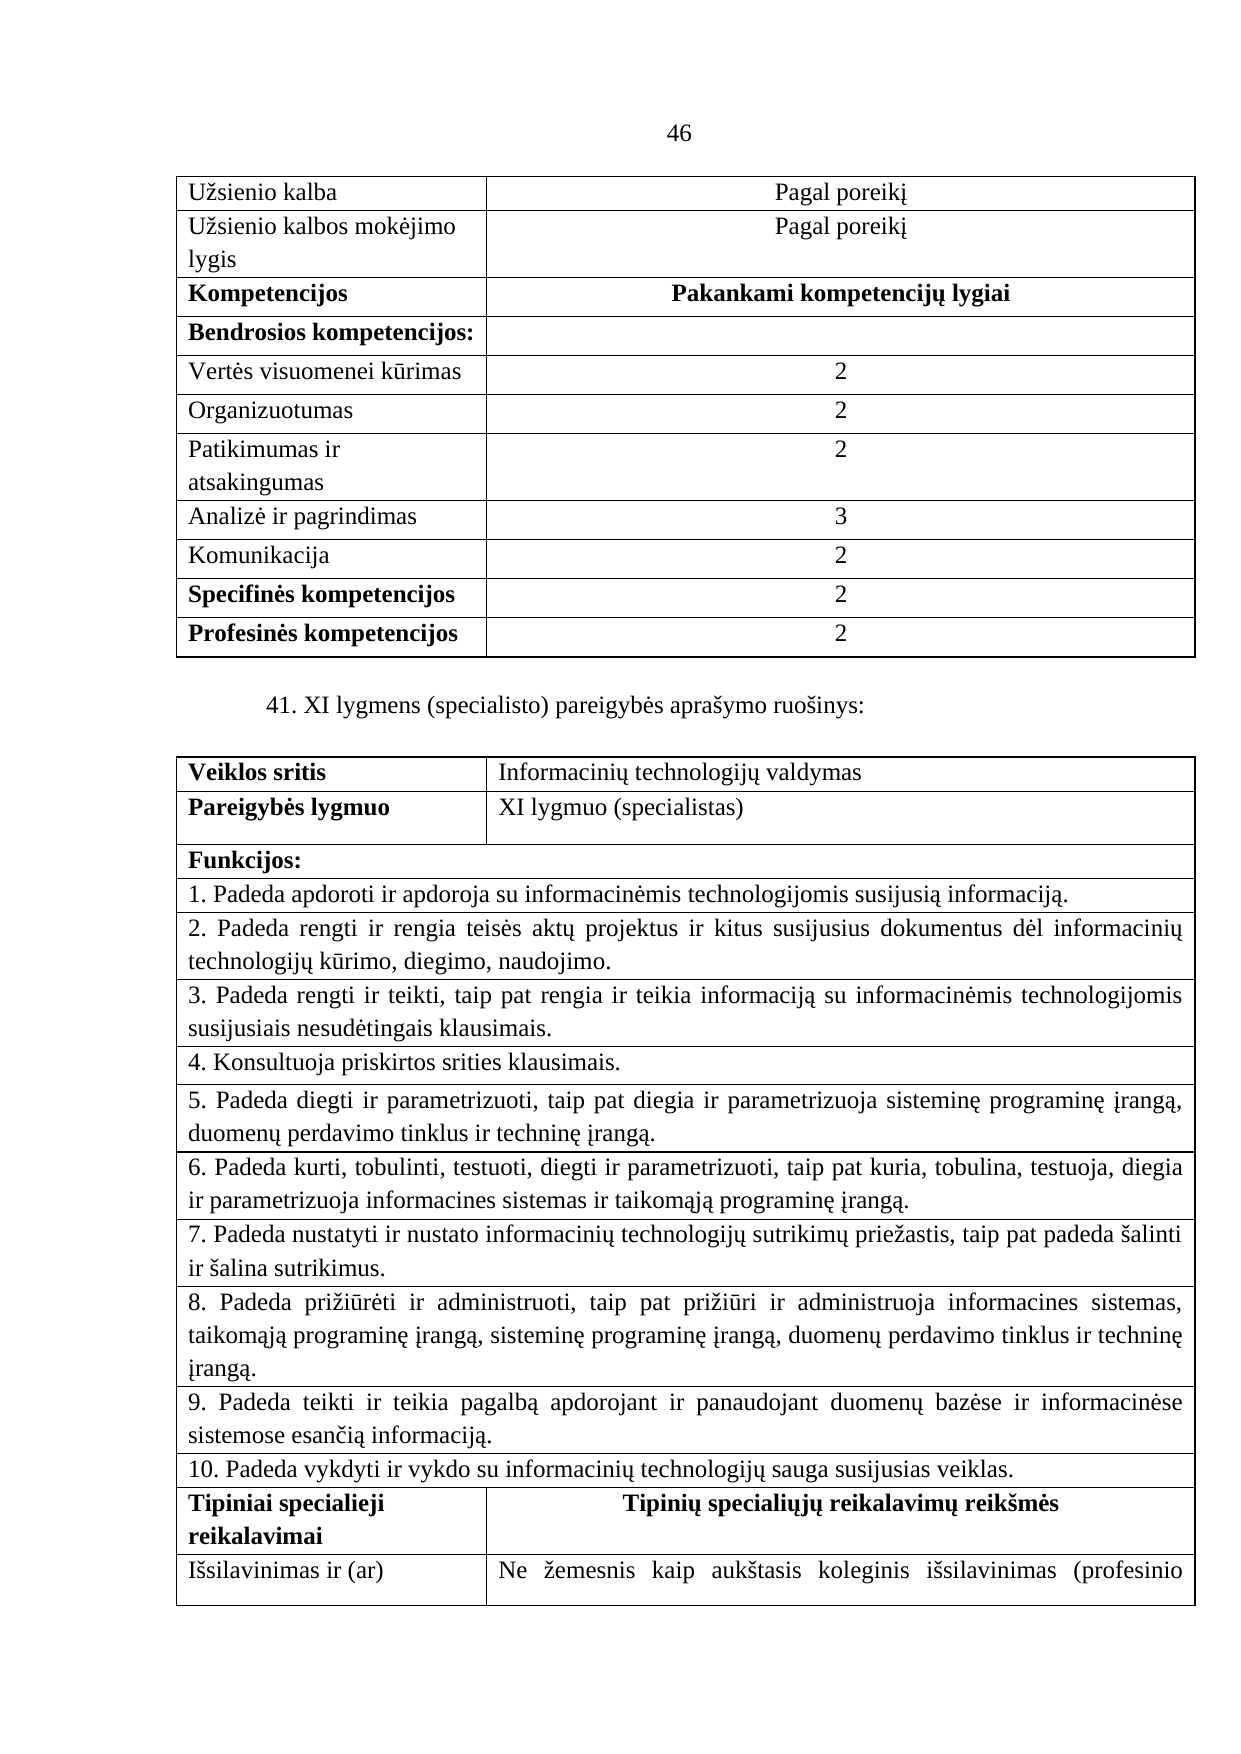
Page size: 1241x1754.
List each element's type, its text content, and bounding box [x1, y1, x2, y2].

table_cell Bendrosios kompetencijos: [177, 317, 486, 355]
table_cell 2 [487, 434, 1194, 500]
table_cell Kompetencijos [177, 278, 486, 316]
table_cell Patikimumas ir atsakingumas [177, 434, 486, 500]
table_cell Organizuotumas [177, 395, 486, 433]
table_cell 10. Padeda vykdyti ir vykdo su informacinių technologijų sauga susijusias veiklas. [177, 1454, 1194, 1487]
table_cell 3. Padeda rengti ir teikti, taip pat rengia ir teikia informaciją su informacinėmis technologijomis susijusiais nesudėtingais klausimais. [177, 980, 1194, 1046]
table_cell Pagal poreikį [487, 211, 1194, 277]
table_cell Tipiniai specialieji reikalavimai [177, 1488, 486, 1554]
table_cell Analizė ir pagrindimas [177, 501, 486, 539]
table_cell 2 [487, 618, 1194, 656]
text 41. XI lygmens (specialisto) pareigybės aprašymo ruošinys: [177, 690, 1181, 719]
table_cell Tipinių specialiųjų reikalavimų reikšmės [487, 1488, 1194, 1554]
table_cell 2 [487, 356, 1194, 394]
table_cell 2. Padeda rengti ir rengia teisės aktų projektus ir kitus susijusius dokumentus dėl informacinių technologijų kūrimo, diegimo, naudojimo. [177, 913, 1194, 979]
table_cell Užsienio kalbos mokėjimo lygis [177, 211, 486, 277]
table_cell [487, 317, 1194, 355]
table_cell Užsienio kalba [177, 177, 486, 210]
table_cell 9. Padeda teikti ir teikia pagalbą apdorojant ir panaudojant duomenų bazėse ir informacinėse sistemose esančią informaciją. [177, 1387, 1194, 1453]
table_cell Ne žemesnis kaip aukštasis koleginis išsilavinimas (profesinio [487, 1555, 1194, 1605]
table_cell 8. Padeda prižiūrėti ir administruoti, taip pat prižiūri ir administruoja informacines sistemas, taikomąją programinę įrangą, sisteminę programinę įrangą, duomenų perdavimo tinklus ir techninę įrangą. [177, 1287, 1194, 1386]
table_header Veiklos sritis [177, 758, 486, 791]
table_cell Pareigybės lygmuo [177, 792, 486, 844]
table_cell Specifinės kompetencijos [177, 579, 486, 617]
table_cell 7. Padeda nustatyti ir nustato informacinių technologijų sutrikimų priežastis, taip pat padeda šalinti ir šalina sutrikimus. [177, 1220, 1194, 1286]
table_cell Profesinės kompetencijos [177, 618, 486, 656]
table_cell 2 [487, 395, 1194, 433]
table_cell Pagal poreikį [487, 177, 1194, 210]
table_cell 6. Padeda kurti, tobulinti, testuoti, diegti ir parametrizuoti, taip pat kuria, tobulina, testuoja, diegia ir parametrizuoja informacines sistemas ir taikomąją programinę įrangą. [177, 1153, 1194, 1218]
table_cell 2 [487, 579, 1194, 617]
table_cell 4. Konsultuoja priskirtos srities klausimais. [177, 1047, 1194, 1084]
table_cell Vertės visuomenei kūrimas [177, 356, 486, 394]
table_cell 2 [487, 540, 1194, 578]
table_cell XI lygmuo (specialistas) [487, 792, 1194, 844]
table_cell Komunikacija [177, 540, 486, 578]
table_cell Išsilavinimas ir (ar) [177, 1555, 486, 1605]
table_header Informacinių technologijų valdymas [487, 758, 1194, 791]
table_cell 1. Padeda apdoroti ir apdoroja su informacinėmis technologijomis susijusią informaciją. [177, 879, 1194, 912]
table_cell 3 [487, 501, 1194, 539]
table_cell Pakankami kompetencijų lygiai [487, 278, 1194, 316]
table_cell Funkcijos: [177, 845, 1194, 878]
table_cell 5. Padeda diegti ir parametrizuoti, taip pat diegia ir parametrizuoja sisteminę programinę įrangą, duomenų perdavimo tinklus ir techninę įrangą. [177, 1085, 1194, 1151]
